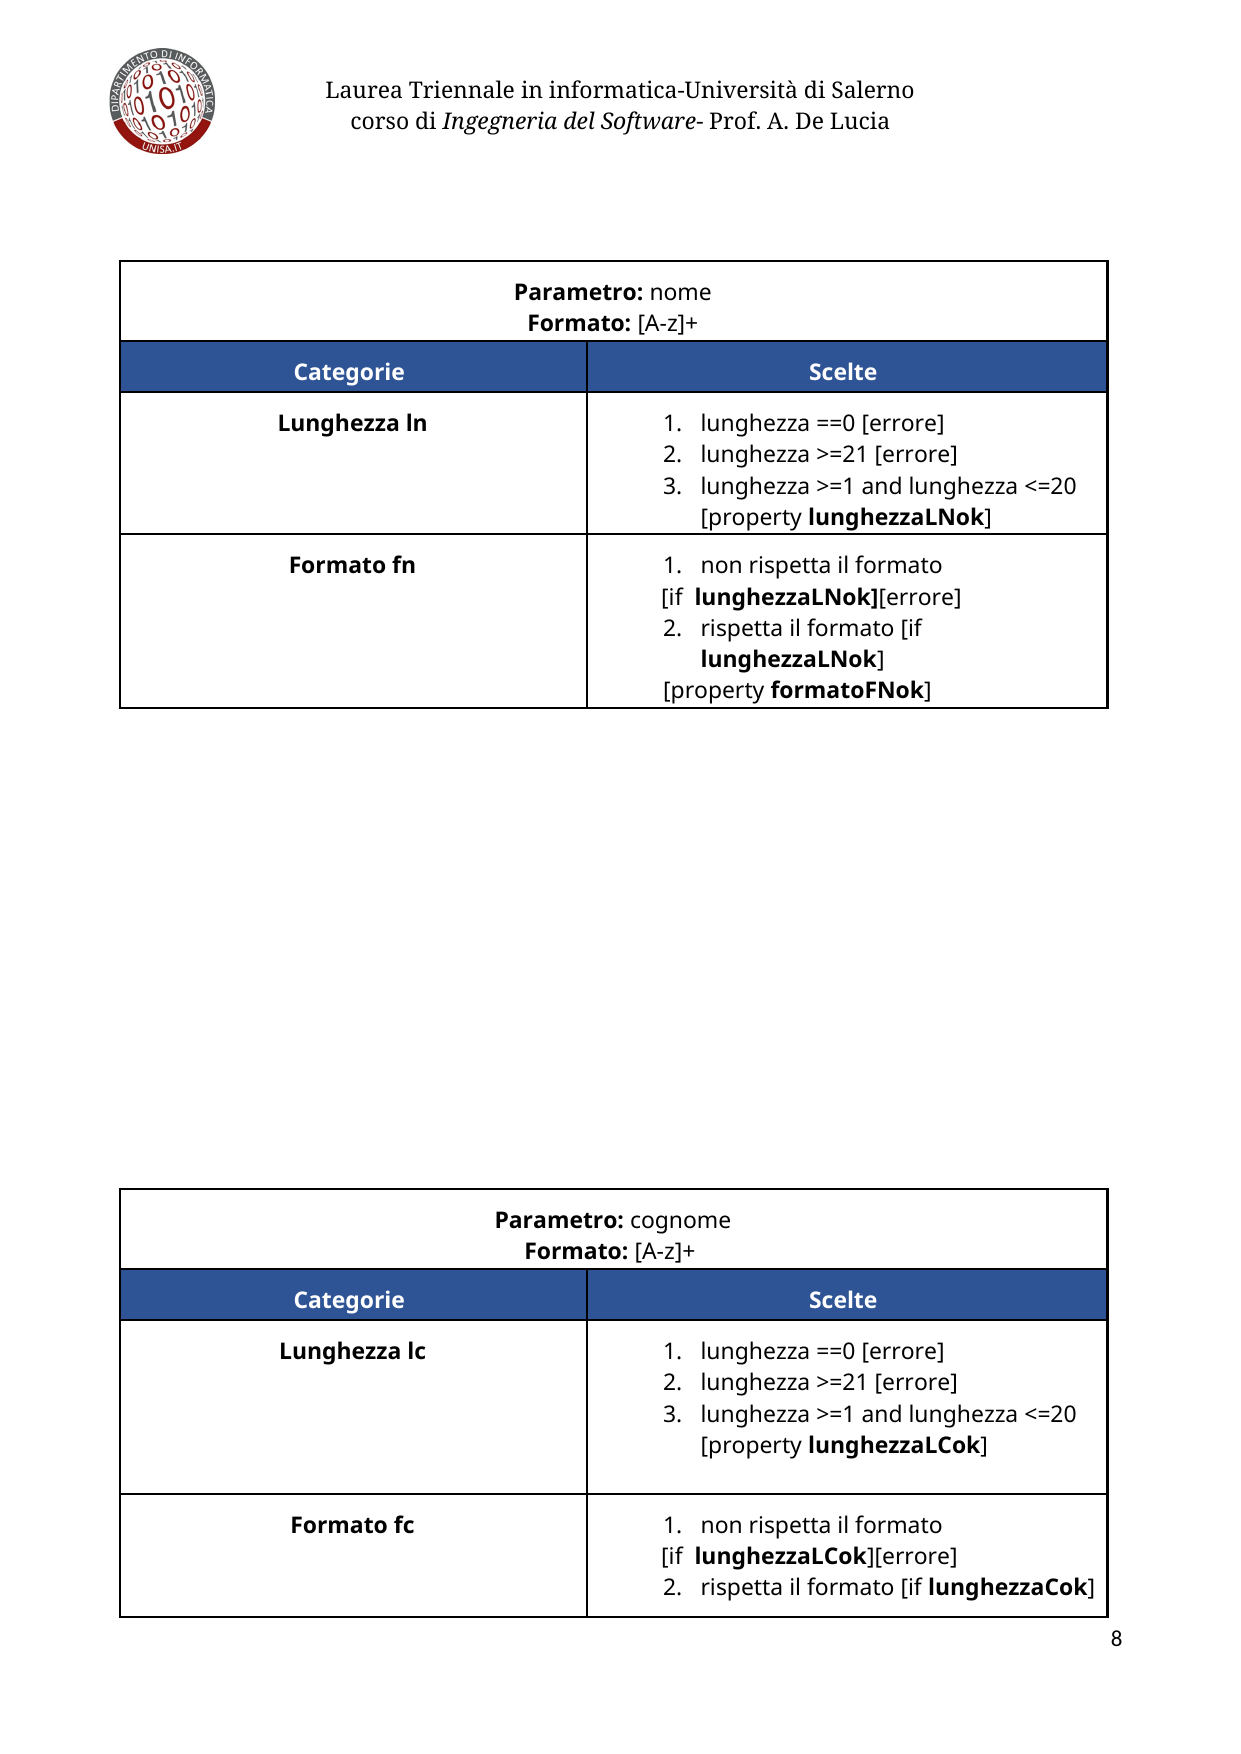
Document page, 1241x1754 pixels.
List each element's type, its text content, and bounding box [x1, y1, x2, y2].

table_cell Scelte [588, 1270, 1106, 1319]
table_cell lunghezza ==0 [errore] lunghezza >=21 [errore] lunghezza >=1 and lunghezza <=20 [property lunghezzaLNok] [588, 393, 1106, 533]
table_cell non rispetta il formato [if lunghezzaLNok][errore] rispetta il formato [if lunghezzaLNok] [property formatoFNok] [588, 535, 1106, 707]
table_cell lunghezza ==0 [errore] lunghezza >=21 [errore] lunghezza >=1 and lunghezza <=20 [property lunghezzaLCok] [588, 1321, 1106, 1492]
table_cell Categorie [121, 1270, 586, 1319]
table_cell Lunghezza ln [121, 393, 586, 533]
table_cell Lunghezza lc [121, 1321, 586, 1492]
table_header Parametro: nome Formato: [A-z]+ [121, 262, 1106, 340]
table_cell non rispetta il formato [if lunghezzaLCok][errore] rispetta il formato [if lunghezzaCok] [588, 1495, 1106, 1616]
table_cell Scelte [588, 342, 1106, 391]
table_cell Categorie [121, 342, 586, 391]
table_header Parametro: cognome Formato: [A-z]+ [121, 1190, 1106, 1268]
table_cell Formato fn [121, 535, 586, 707]
table_cell Formato fc [121, 1495, 586, 1616]
